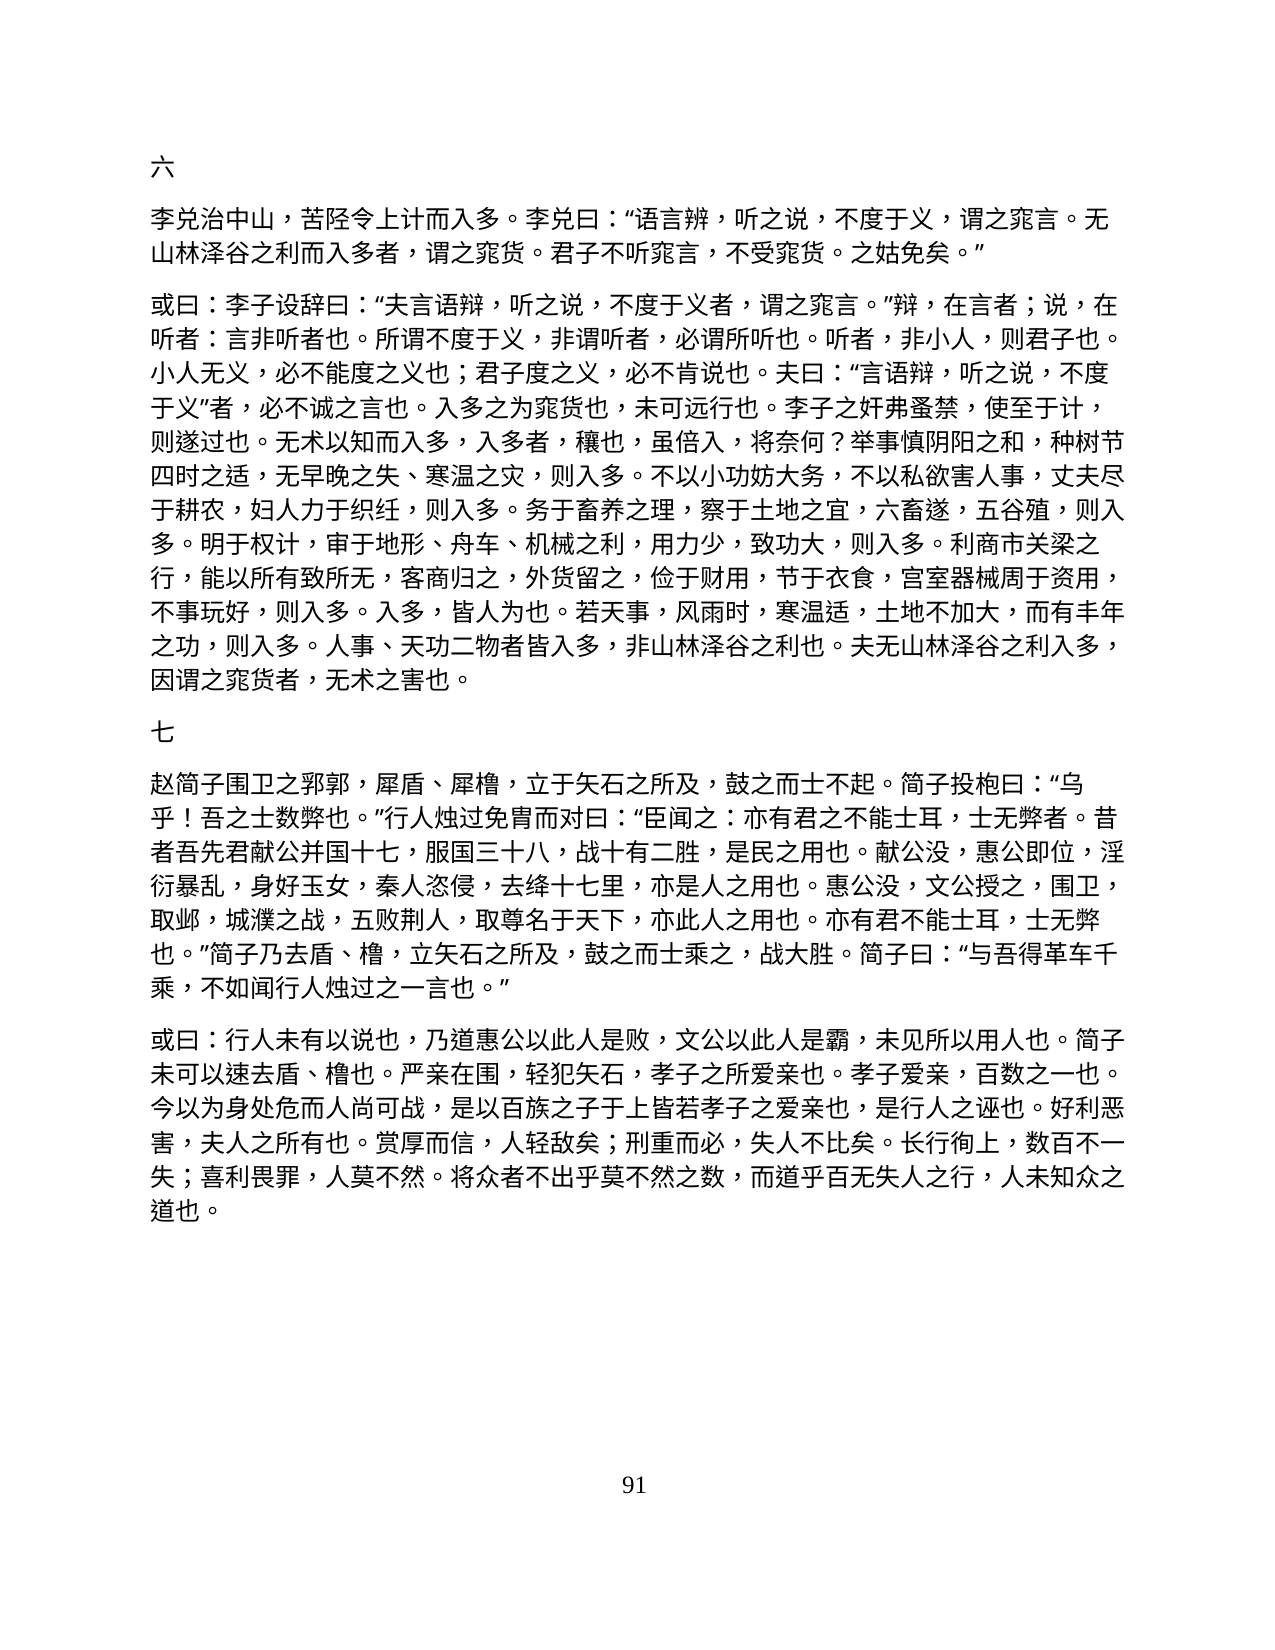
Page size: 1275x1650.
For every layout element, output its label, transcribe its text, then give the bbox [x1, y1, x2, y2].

text 赵简子围卫之郛郭，犀盾、犀橹，立于矢石之所及，鼓之而士不起。简子投枹曰：“乌乎！吾之士数弊也。”行人烛过免胄而对曰：“臣闻之：亦有君之不能士耳，士无弊者。昔者吾先君献公并国十七，服国三十八，战十有二胜，是民之用也。献公没，惠公即位，淫衍暴乱，身好玉女，秦人恣侵，去绛十七里，亦是人之用也。惠公没，文公授之，围卫，取邺，城濮之战，五败荆人，取尊名于天下，亦此人之用也。亦有君不能士耳，士无弊也。”简子乃去盾、橹，立矢石之所及，鼓之而士乘之，战大胜。简子曰：“与吾得革车千乘，不如闻行人烛过之一言也。” [150, 767, 1125, 1005]
text 或曰：李子设辞曰：“夫言语辩，听之说，不度于义者，谓之窕言。”辩，在言者；说，在听者：言非听者也。所谓不度于义，非谓听者，必谓所听也。听者，非小人，则君子也。小人无义，必不能度之义也；君子度之义，必不肯说也。夫曰：“言语辩，听之说，不度于义”者，必不诚之言也。入多之为窕货也，未可远行也。李子之奸弗蚤禁，使至于计，则遂过也。无术以知而入多，入多者，穰也，虽倍入，将奈何？举事慎阴阳之和，种树节四时之适，无早晚之失、寒温之灾，则入多。不以小功妨大务，不以私欲害人事，丈夫尽于耕农，妇人力于织纴，则入多。务于畜养之理，察于土地之宜，六畜遂，五谷殖，则入多。明于权计，审于地形、舟车、机械之利，用力少，致功大，则入多。利商市关梁之行，能以所有致所无，客商归之，外货留之，俭于财用，节于衣食，宫室器械周于资用，不事玩好，则入多。入多，皆人为也。若天事，风雨时，寒温适，土地不加大，而有丰年之功，则入多。人事、天功二物者皆入多，非山林泽谷之利也。夫无山林泽谷之利入多，因谓之窕货者，无术之害也。 [150, 288, 1125, 697]
text 李兑治中山，苦陉令上计而入多。李兑曰：“语言辨，听之说，不度于义，谓之窕言。无山林泽谷之利而入多者，谓之窕货。君子不听窕言，不受窕货。之姑免矣。” [150, 202, 1125, 270]
text 六 [150, 150, 1125, 184]
text 七 [150, 715, 1125, 749]
text 或曰：行人未有以说也，乃道惠公以此人是败，文公以此人是霸，未见所以用人也。简子未可以速去盾、橹也。严亲在围，轻犯矢石，孝子之所爱亲也。孝子爱亲，百数之一也。今以为身处危而人尚可战，是以百族之子于上皆若孝子之爱亲也，是行人之诬也。好利恶害，夫人之所有也。赏厚而信，人轻敌矣；刑重而必，失人不比矣。长行徇上，数百不一失；喜利畏罪，人莫不然。将众者不出乎莫不然之数，而道乎百无失人之行，人未知众之道也。 [150, 1023, 1125, 1227]
